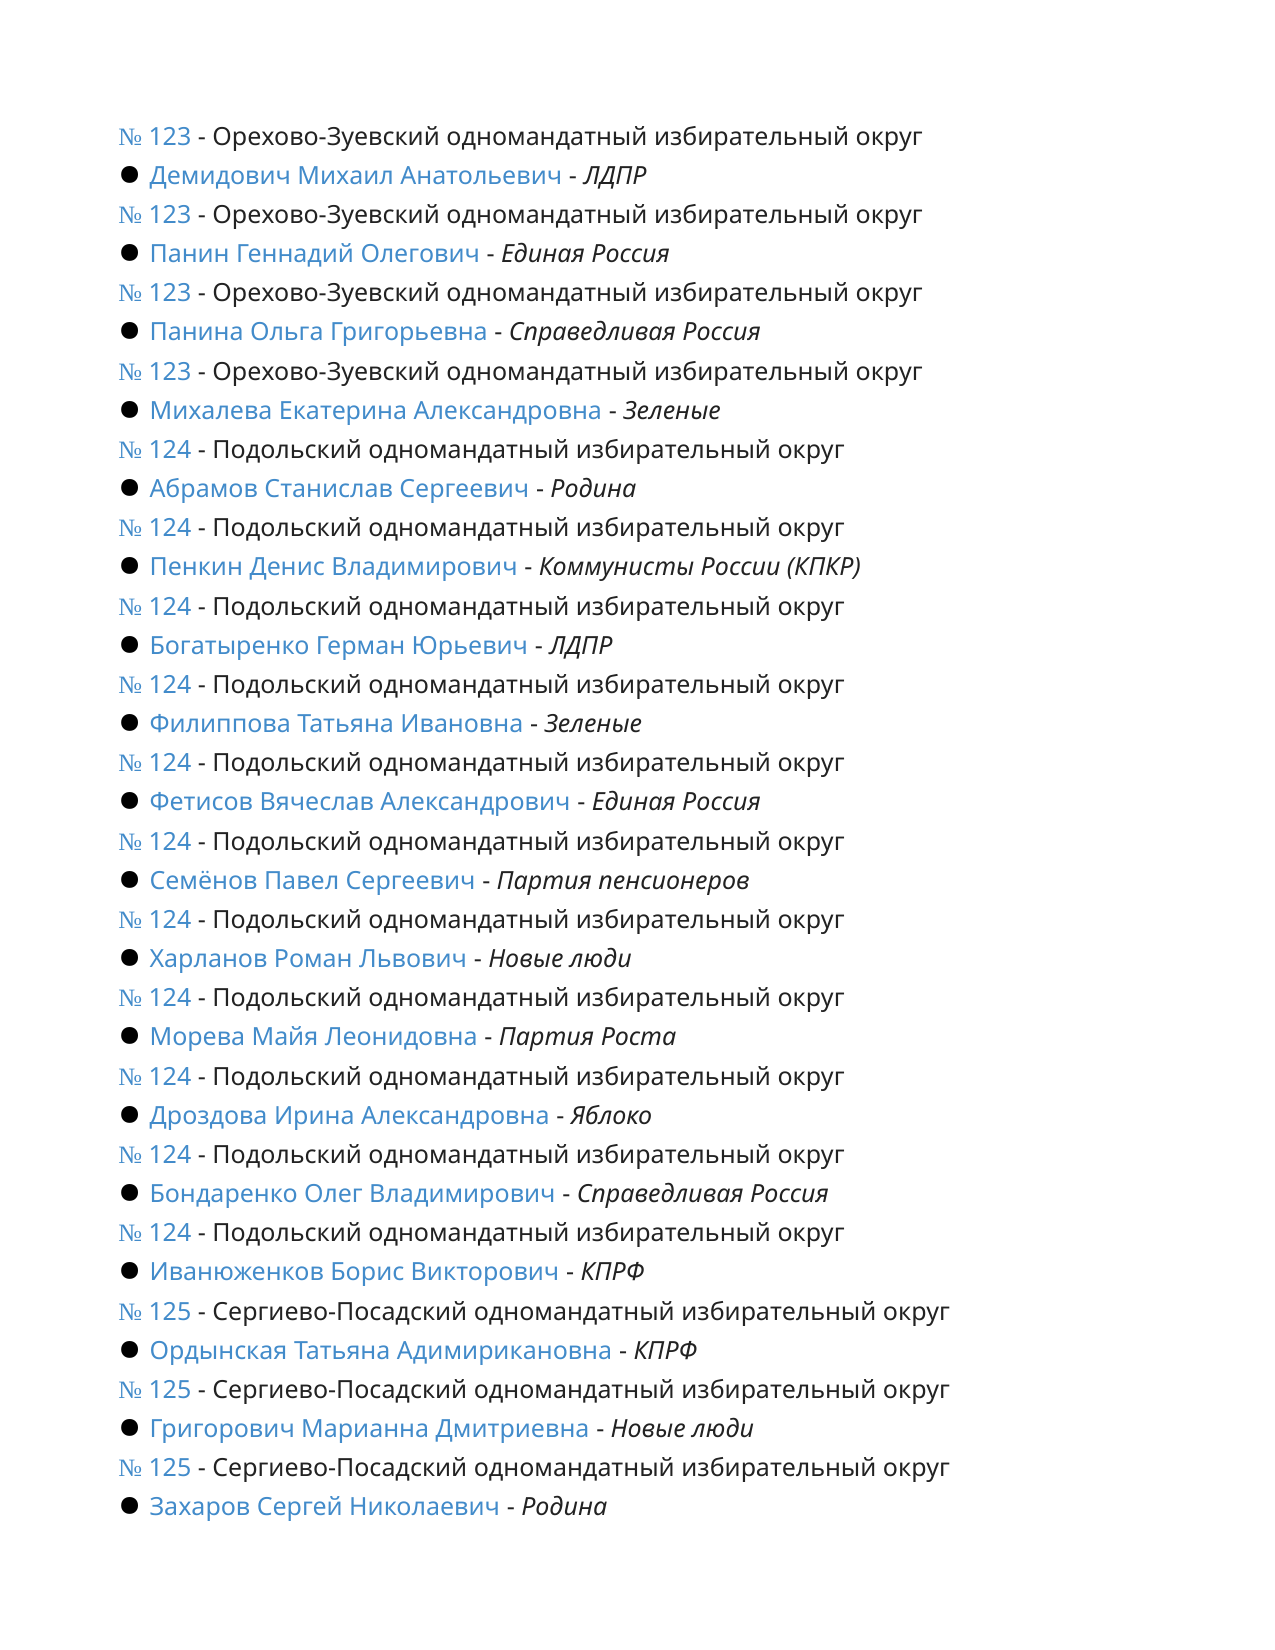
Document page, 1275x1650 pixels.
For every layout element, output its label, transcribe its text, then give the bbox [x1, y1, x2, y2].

list Семёнов Павел Сергеевич - Партия пенсионеров [120, 862, 1157, 896]
text № 125 - Сергиево-Посадский одномандатный избирательный округ [118, 1450, 1157, 1484]
list Морева Майя Леонидовна - Партия Роста [120, 1019, 1157, 1053]
text № 124 - Подольский одномандатный избирательный округ [118, 1136, 1157, 1171]
list Григорович Марианна Дмитриевна - Новые люди [120, 1411, 1157, 1445]
text № 124 - Подольский одномандатный избирательный округ [118, 980, 1157, 1014]
list Фетисов Вячеслав Александрович - Единая Россия [120, 784, 1157, 818]
text № 124 - Подольский одномандатный избирательный округ [118, 901, 1157, 936]
list Абрамов Станислав Сергеевич - Родина [120, 471, 1157, 505]
text № 124 - Подольский одномандатный избирательный округ [118, 1215, 1157, 1249]
text № 124 - Подольский одномандатный избирательный округ [118, 588, 1157, 622]
list Захаров Сергей Николаевич - Родина [120, 1489, 1157, 1523]
list Ордынская Татьяна Адимирикановна - КПРФ [120, 1332, 1157, 1366]
text № 123 - Орехово-Зуевский одномандатный избирательный округ [118, 118, 1157, 152]
text № 125 - Сергиево-Посадский одномандатный избирательный округ [118, 1371, 1157, 1406]
text № 124 - Подольский одномандатный избирательный округ [118, 431, 1157, 466]
list Богатыренко Герман Юрьевич - ЛДПР [120, 627, 1157, 661]
list Иванюженков Борис Викторович - КПРФ [120, 1254, 1157, 1288]
list Филиппова Татьяна Ивановна - Зеленые [120, 706, 1157, 740]
list Дроздова Ирина Александровна - Яблоко [120, 1097, 1157, 1131]
text № 123 - Орехово-Зуевский одномандатный избирательный округ [118, 196, 1157, 231]
list Михалева Екатерина Александровна - Зеленые [120, 392, 1157, 426]
text № 124 - Подольский одномандатный избирательный округ [118, 666, 1157, 701]
text № 123 - Орехово-Зуевский одномандатный избирательный округ [118, 353, 1157, 387]
text № 124 - Подольский одномандатный избирательный округ [118, 510, 1157, 544]
list Пенкин Денис Владимирович - Коммунисты России (КПКР) [120, 549, 1157, 583]
list Панин Геннадий Олегович - Единая Россия [120, 236, 1157, 270]
list Панина Ольга Григорьевна - Справедливая Россия [120, 314, 1157, 348]
text № 123 - Орехово-Зуевский одномандатный избирательный округ [118, 275, 1157, 309]
text № 125 - Сергиево-Посадский одномандатный избирательный округ [118, 1293, 1157, 1327]
list Бондаренко Олег Владимирович - Справедливая Россия [120, 1176, 1157, 1210]
list Демидович Михаил Анатольевич - ЛДПР [120, 157, 1157, 191]
text № 124 - Подольский одномандатный избирательный округ [118, 745, 1157, 779]
list Харланов Роман Львович - Новые люди [120, 941, 1157, 975]
text № 124 - Подольский одномандатный избирательный округ [118, 1058, 1157, 1092]
text № 124 - Подольский одномандатный избирательный округ [118, 823, 1157, 857]
